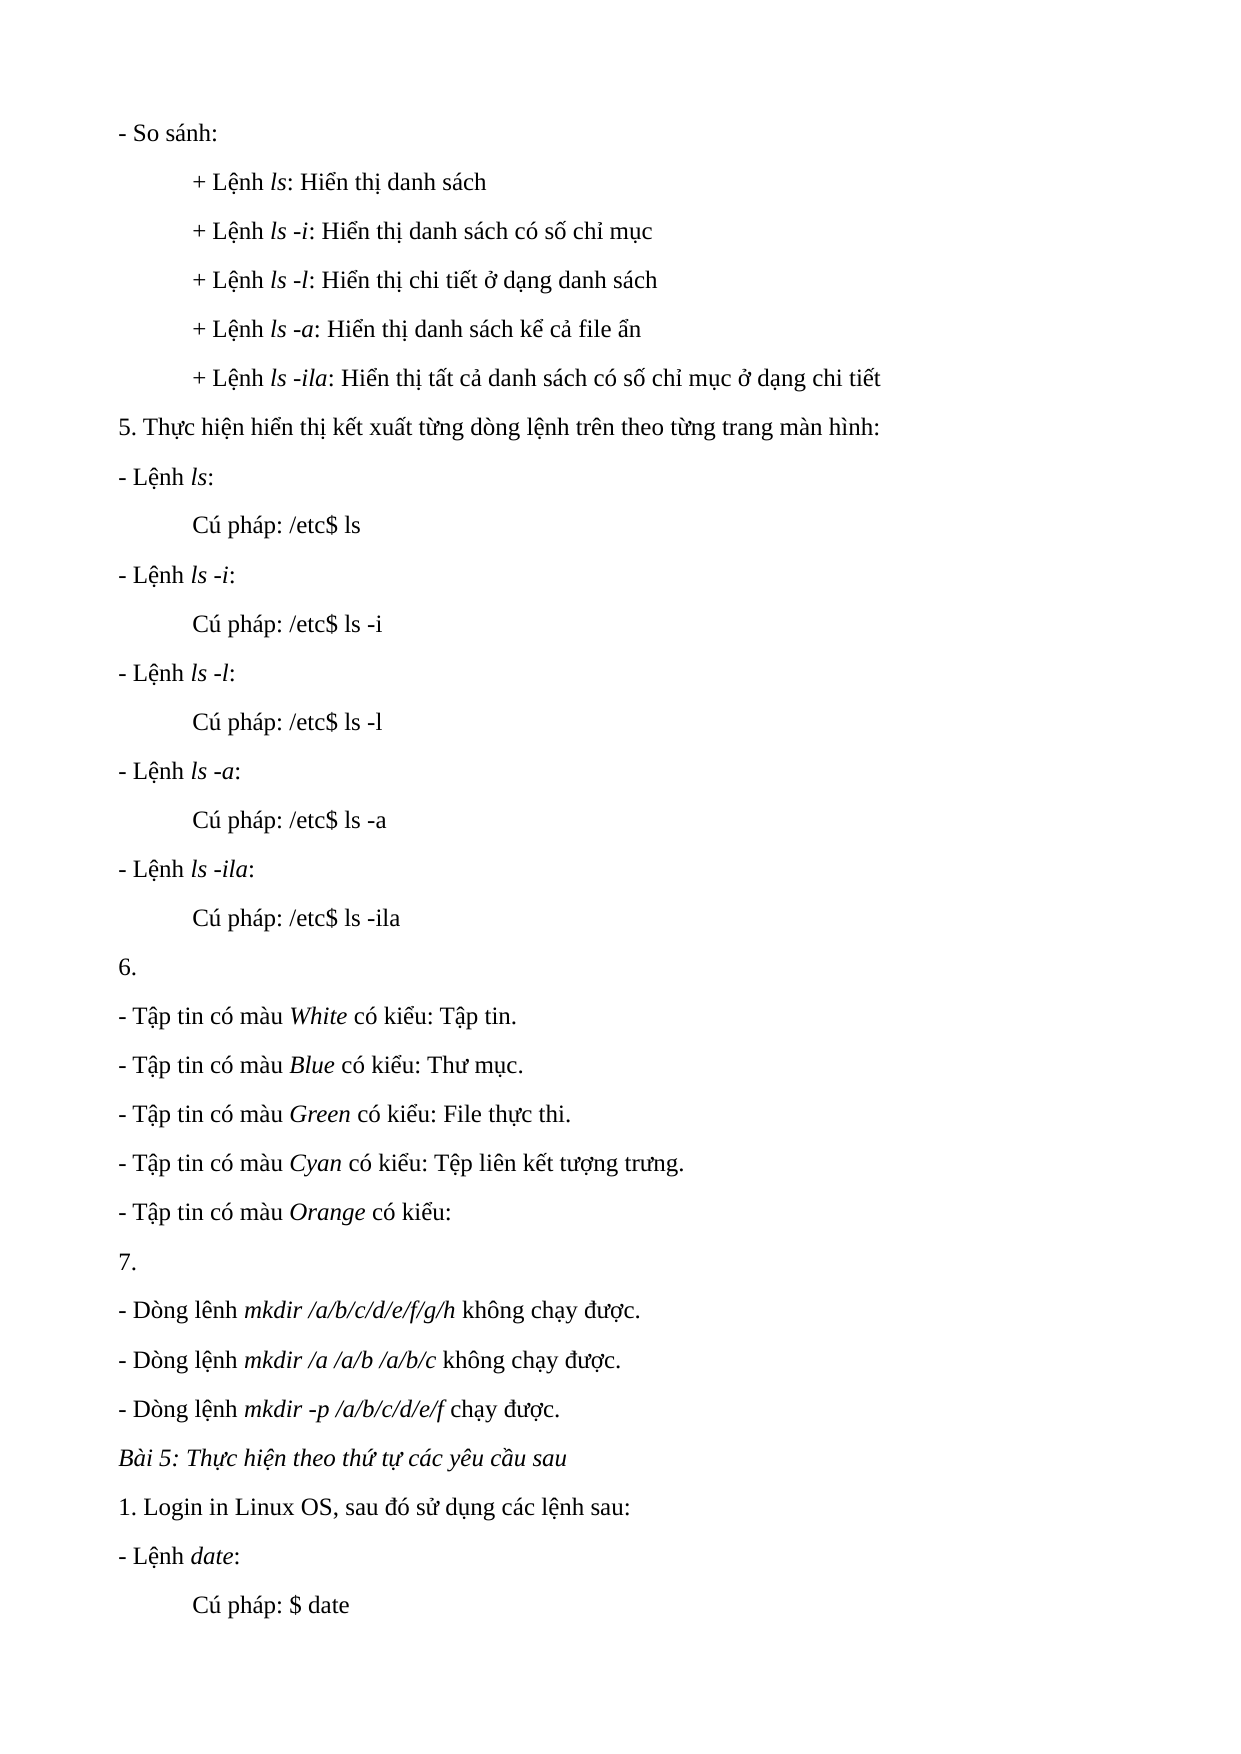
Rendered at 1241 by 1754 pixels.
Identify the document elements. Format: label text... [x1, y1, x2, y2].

text - Lệnh ls -l: [118, 658, 1122, 687]
text 1. Login in Linux OS, sau đó sử dụng các lệnh sau: [118, 1492, 1122, 1521]
text - Tập tin có màu White có kiểu: Tập tin. [118, 1001, 1122, 1030]
text Bài 5: Thực hiện theo thứ tự các yêu cầu sau [118, 1443, 1122, 1472]
text - Lệnh ls -i: [118, 560, 1122, 588]
text - Dòng lênh mkdir /a/b/c/d/e/f/g/h không chạy được. [118, 1296, 1122, 1324]
text Cú pháp: $ date [118, 1590, 1122, 1619]
text - Tập tin có màu Green có kiểu: File thực thi. [118, 1099, 1122, 1128]
text 7. [118, 1247, 1122, 1275]
text + Lệnh ls -i: Hiển thị danh sách có số chỉ mục [118, 216, 1122, 245]
text Cú pháp: /etc$ ls [118, 511, 1122, 539]
text + Lệnh ls -a: Hiển thị danh sách kể cả file ẩn [118, 314, 1122, 343]
text Cú pháp: /etc$ ls -ila [118, 903, 1122, 932]
text - Dòng lệnh mkdir /a /a/b /a/b/c không chạy được. [118, 1345, 1122, 1373]
text Cú pháp: /etc$ ls -l [118, 707, 1122, 736]
text - Dòng lệnh mkdir -p /a/b/c/d/e/f chạy được. [118, 1394, 1122, 1422]
text Cú pháp: /etc$ ls -a [118, 805, 1122, 834]
text - Tập tin có màu Blue có kiểu: Thư mục. [118, 1050, 1122, 1079]
text + Lệnh ls -l: Hiển thị chi tiết ở dạng danh sách [118, 265, 1122, 294]
text 6. [118, 952, 1122, 981]
text - Tập tin có màu Cyan có kiểu: Tệp liên kết tượng trưng. [118, 1148, 1122, 1177]
text + Lệnh ls -ila: Hiển thị tất cả danh sách có số chỉ mục ở dạng chi tiết [118, 363, 1122, 392]
text - So sánh: [118, 118, 1122, 147]
text - Lệnh ls -a: [118, 756, 1122, 785]
text Cú pháp: /etc$ ls -i [118, 609, 1122, 637]
text 5. Thực hiện hiển thị kết xuất từng dòng lệnh trên theo từng trang màn hình: [118, 412, 1122, 441]
text - Tập tin có màu Orange có kiểu: [118, 1197, 1122, 1226]
text - Lệnh ls -ila: [118, 854, 1122, 883]
text - Lệnh ls: [118, 462, 1122, 490]
text + Lệnh ls: Hiển thị danh sách [118, 167, 1122, 196]
text - Lệnh date: [118, 1541, 1122, 1570]
